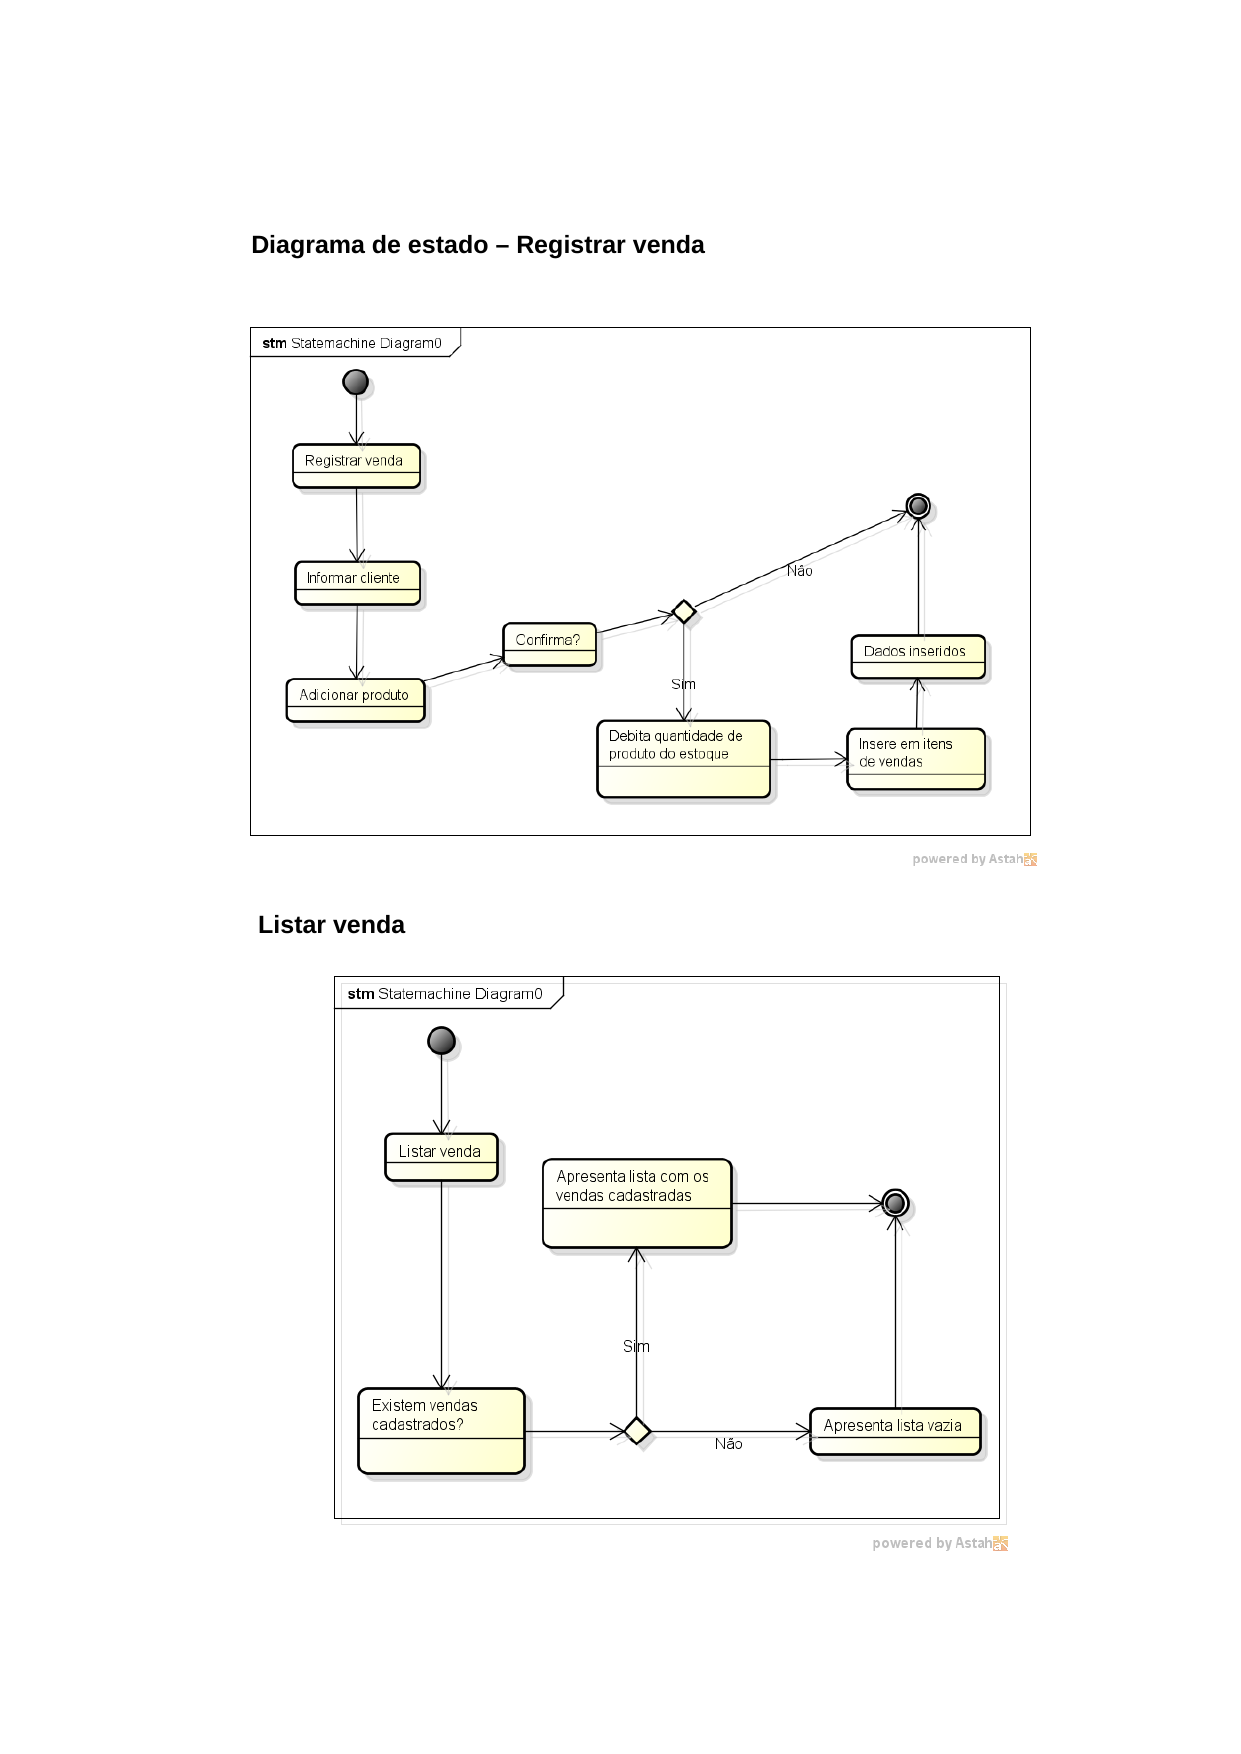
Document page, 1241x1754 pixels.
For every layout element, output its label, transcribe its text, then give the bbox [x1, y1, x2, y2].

picture [238, 315, 1040, 870]
text Listar venda [177, 909, 1122, 938]
text Diagrama de estado – Registrar venda [177, 230, 1122, 259]
picture [321, 963, 1012, 1555]
